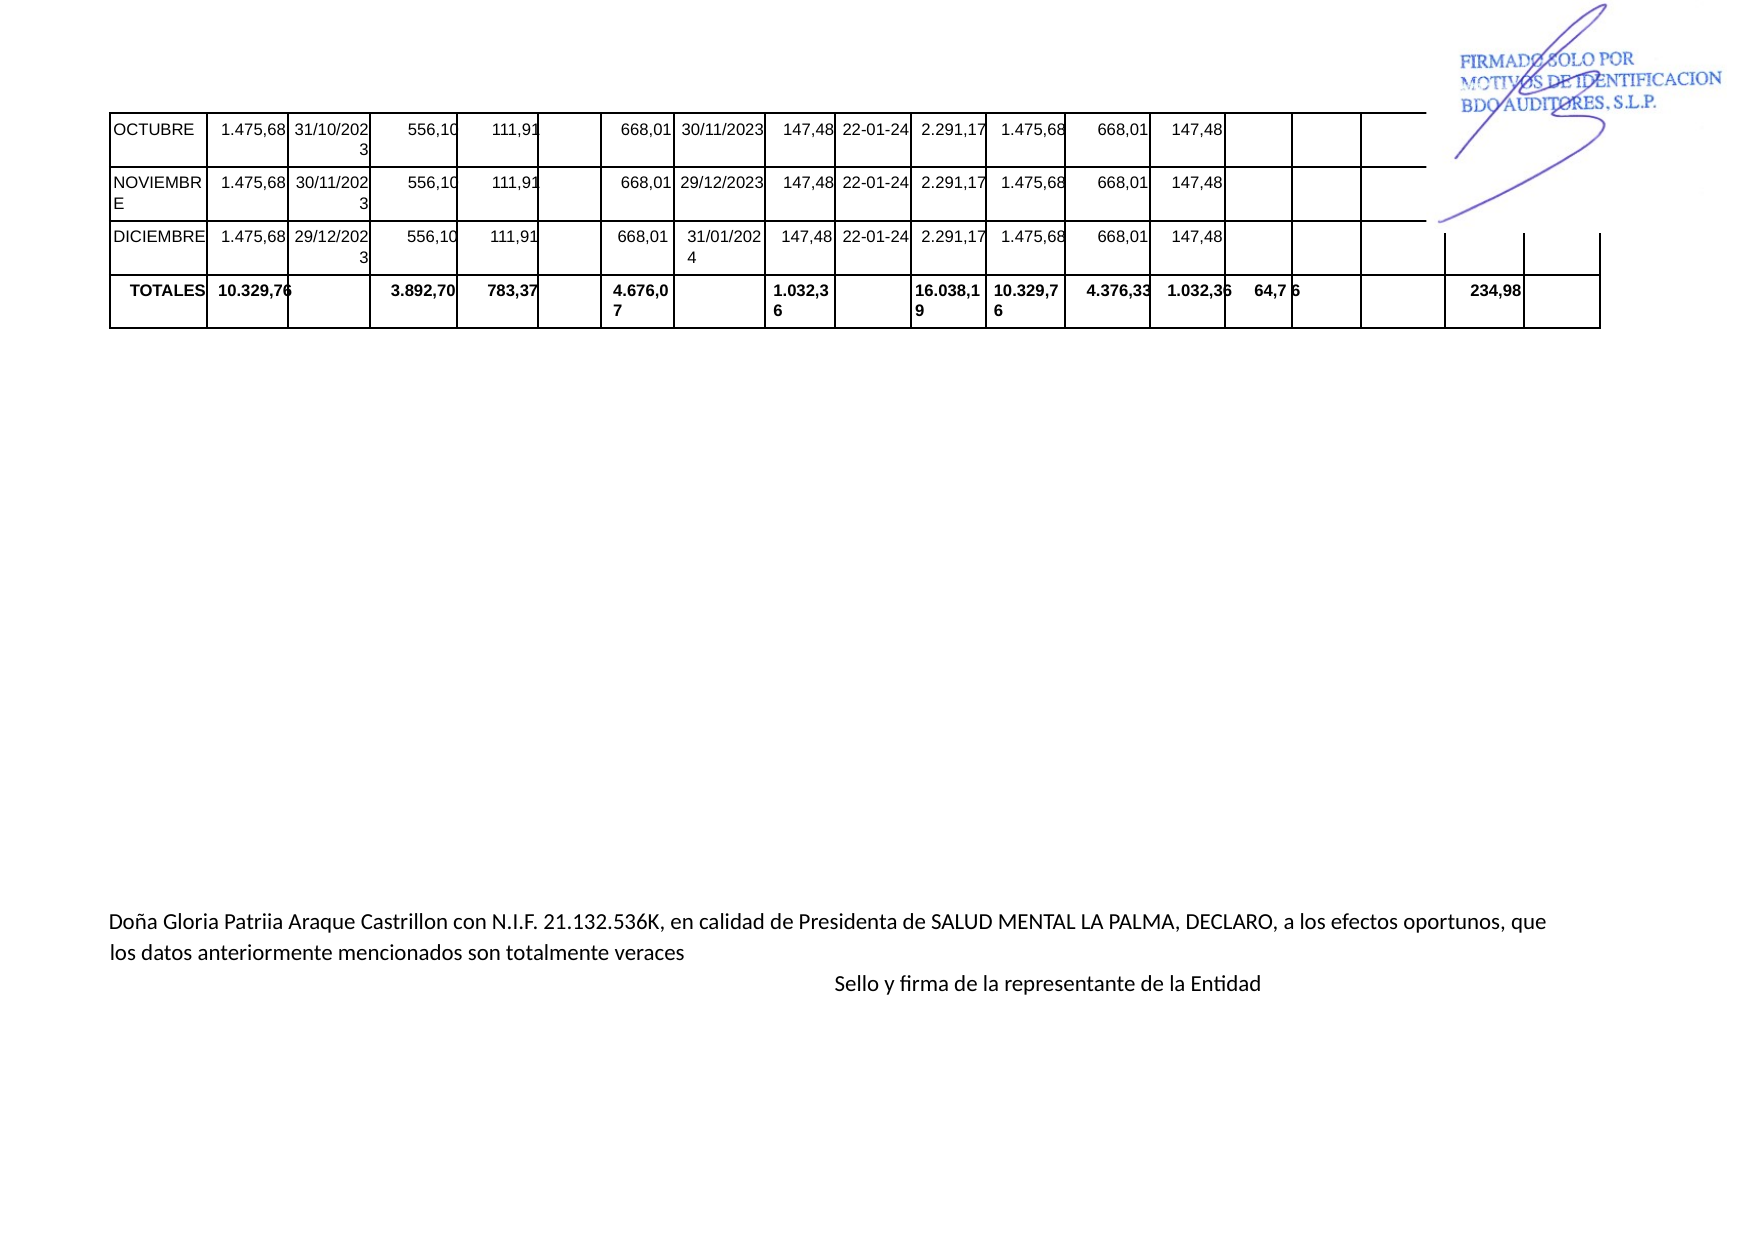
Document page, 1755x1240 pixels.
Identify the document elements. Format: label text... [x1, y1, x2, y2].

table_cell 22-01-24 [836, 114, 910, 166]
table_cell 556,10 [371, 222, 456, 273]
table_cell 556,10 [371, 114, 456, 166]
table_cell [1362, 114, 1426, 166]
table_cell 16.038,19 [912, 276, 985, 327]
table_cell 6 [1293, 276, 1360, 327]
table_cell [1226, 114, 1291, 166]
table_cell 1.475,68 [987, 168, 1064, 220]
table_cell [1362, 168, 1426, 220]
table_cell 30/11/2023 [675, 114, 764, 166]
table_cell 111,91 [458, 168, 537, 220]
table_cell [539, 276, 600, 327]
table_cell [1293, 222, 1360, 273]
table_cell 147,48 [766, 114, 834, 166]
table_cell 668,01 [602, 114, 673, 166]
table_cell 147,48 [766, 168, 834, 220]
text Doña Gloria Patriia Araque Castrillon con N.I.F. 21.132.536K, en calidad de Presidenta de SALUD MENTAL LA PALMA, DECLARO, a los efectos oportunos, que los datos anteriormente mencionados son totalmente veraces [108, 907, 1569, 966]
table_cell 1.032,3 [1151, 276, 1224, 327]
table_cell 147,48 [1151, 114, 1224, 166]
table_cell 668,01 [602, 168, 673, 220]
table_cell [289, 276, 369, 327]
table_cell 6 64,7 [1226, 276, 1291, 327]
table_cell [675, 276, 764, 327]
table_cell 111,91 [458, 114, 537, 166]
table_cell 3.892,70 [371, 276, 456, 327]
table_cell 30/11/2023 [289, 168, 369, 220]
table_cell [1362, 222, 1444, 273]
table_cell NOVIEMBRE [111, 168, 206, 220]
table_cell 1.475,68 [987, 114, 1064, 166]
table_cell 1.475,68 [208, 114, 287, 166]
table_cell DICIEMBRE [111, 222, 206, 273]
table_cell 668,01 [1066, 114, 1149, 166]
table_cell [1362, 276, 1444, 327]
table_cell 4.376,33 [1066, 276, 1149, 327]
table_cell 2.291,17 [912, 222, 985, 273]
table_cell 29/12/2023 [289, 222, 369, 273]
table_cell 1.475,68 [208, 222, 287, 273]
table_cell [1446, 233, 1523, 273]
table_cell 1.032,36 [766, 276, 834, 327]
table_cell 111,91 [458, 222, 537, 273]
table_cell 234,98 [1446, 276, 1523, 327]
table_cell 668,01 [1066, 168, 1149, 220]
table_cell [1293, 168, 1360, 220]
table_cell 147,48 [1151, 168, 1224, 220]
table_cell [836, 276, 910, 327]
table_cell TOTALES [111, 276, 206, 327]
table_cell [539, 168, 600, 220]
table_cell [1226, 222, 1291, 273]
table_cell OCTUBRE [111, 114, 206, 166]
table_cell 1.475,68 [208, 168, 287, 220]
table_cell 556,10 [371, 168, 456, 220]
table_cell [539, 114, 600, 166]
table_cell 10.329,76 [987, 276, 1064, 327]
table_cell 668,01 [602, 222, 673, 273]
table_cell 4.676,07 [602, 276, 673, 327]
table_cell 31/10/2023 [289, 114, 369, 166]
table_cell [539, 222, 600, 273]
table_cell 2.291,17 [912, 114, 985, 166]
table_cell 2.291,17 [912, 168, 985, 220]
table_cell 31/01/2024 [675, 222, 764, 273]
table_cell 783,37 [458, 276, 537, 327]
table_cell 147,48 [766, 222, 834, 273]
text Sello y firma de la representante de la Entidad [108, 969, 1650, 997]
table_cell [1525, 233, 1599, 273]
table_cell 22-01-24 [836, 222, 910, 273]
table_cell 10.329,76 [208, 276, 287, 327]
table_cell [1226, 168, 1291, 220]
table_cell 668,01 [1066, 222, 1149, 273]
table_cell 1.475,68 [987, 222, 1064, 273]
table_cell 22-01-24 [836, 168, 910, 220]
table_cell 147,48 [1151, 222, 1224, 273]
table_cell [1525, 276, 1599, 327]
table_cell [1293, 114, 1360, 166]
table_cell 29/12/2023 [675, 168, 764, 220]
